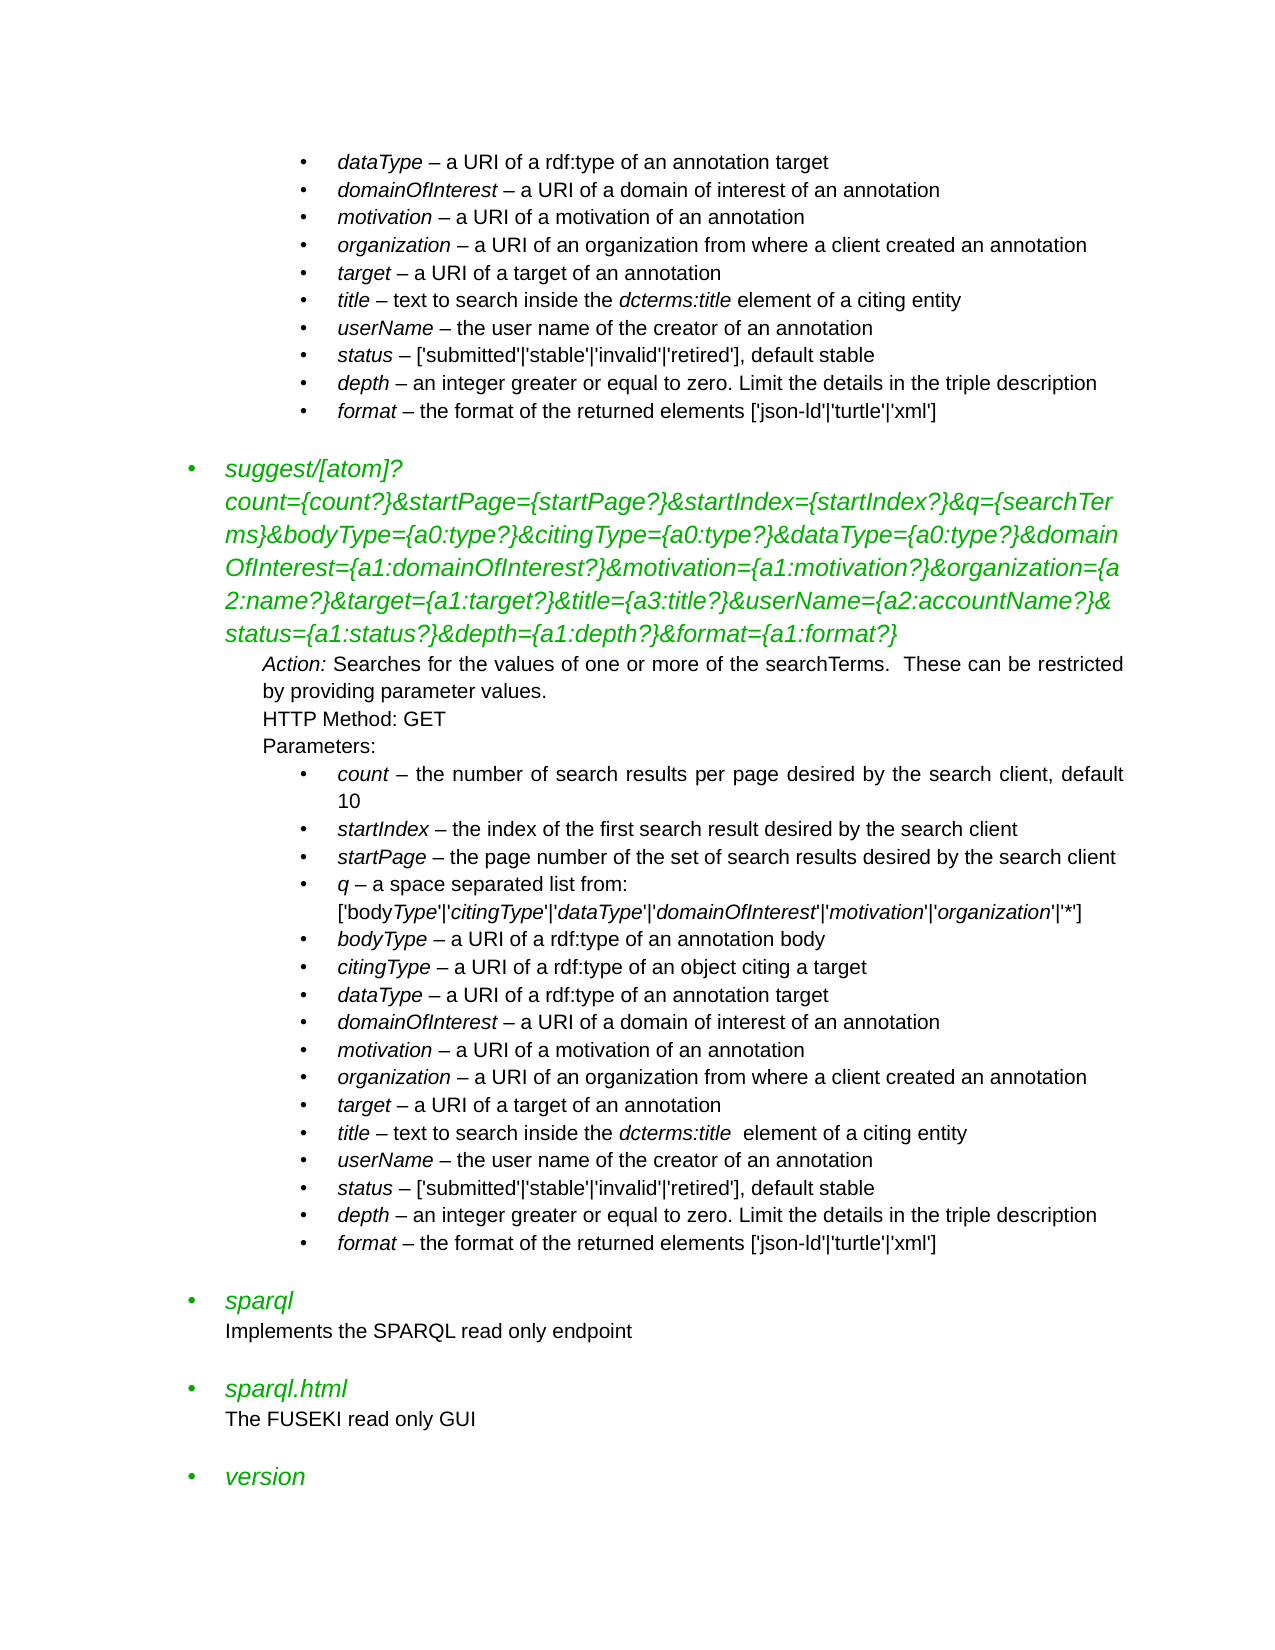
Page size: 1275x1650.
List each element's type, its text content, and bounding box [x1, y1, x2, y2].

list domainOfInterest – a URI of a domain of interest of an annotation [300, 178, 1125, 202]
list startPage – the page number of the set of search results desired by the search client [300, 844, 1125, 868]
list The FUSEKI read only GUI [187, 1407, 1125, 1431]
list depth – an integer greater or equal to zero. Limit the details in the triple description [300, 1203, 1125, 1227]
list title – text to search inside the dcterms:title element of a citing entity [300, 288, 1125, 312]
list bodyType – a URI of a rdf:type of an annotation body [300, 927, 1125, 951]
list title – text to search inside the dcterms:title element of a citing entity [300, 1120, 1125, 1144]
list target – a URI of a target of an annotation [300, 260, 1125, 284]
list count – the number of search results per page desired by the search client, default 10 [300, 762, 1125, 813]
list target – a URI of a target of an annotation [300, 1093, 1125, 1117]
list userName – the user name of the creator of an annotation [300, 316, 1125, 340]
list startIndex – the index of the first search result desired by the search client [300, 817, 1125, 841]
list domainOfInterest – a URI of a domain of interest of an annotation [300, 1010, 1125, 1034]
list Parameters: [225, 734, 1125, 758]
list dataType – a URI of a rdf:type of an annotation target [300, 982, 1125, 1006]
list Action: Searches for the values of one or more of the searchTerms. These can be restricted by providing parameter values. [225, 652, 1125, 703]
list sparql [187, 1286, 1125, 1315]
list organization – a URI of an organization from where a client created an annotation [300, 233, 1125, 257]
list status – ['submitted'|'stable'|'invalid'|'retired'], default stable [300, 1176, 1125, 1200]
list sparql.html [187, 1374, 1125, 1403]
list dataType – a URI of a rdf:type of an annotation target [300, 150, 1125, 174]
list citingType – a URI of a rdf:type of an object citing a target [300, 955, 1125, 979]
list status – ['submitted'|'stable'|'invalid'|'retired'], default stable [300, 343, 1125, 367]
list userName – the user name of the creator of an annotation [300, 1148, 1125, 1172]
list HTTP Method: GET [225, 707, 1125, 731]
list q – a space separated list from: ['bodyType'|'citingType'|'dataType'|'domainOfInterest'|'motivation'|'organization'|'*'] [300, 872, 1125, 924]
list format – the format of the returned elements ['json-ld'|'turtle'|'xml'] [300, 1231, 1125, 1255]
list Implements the SPARQL read only endpoint [187, 1319, 1125, 1343]
list motivation – a URI of a motivation of an annotation [300, 205, 1125, 229]
list format – the format of the returned elements ['json-ld'|'turtle'|'xml'] [300, 398, 1125, 422]
list suggest/[atom]?count={count?}&startPage={startPage?}&startIndex={startIndex?}&q={searchTerms}&bodyType={a0:type?}&citingType={a0:type?}&dataType={a0:type?}&domainOfInterest={a1:domainOfInterest?}&motivation={a1:motivation?}&organization={a2:name?}&target={a1:target?}&title={a3:title?}&userName={a2:accountName?}&status={a1:status?}&depth={a1:depth?}&format={a1:format?} [187, 453, 1125, 647]
list motivation – a URI of a motivation of an annotation [300, 1038, 1125, 1062]
list organization – a URI of an organization from where a client created an annotation [300, 1065, 1125, 1089]
list depth – an integer greater or equal to zero. Limit the details in the triple description [300, 371, 1125, 395]
list version [187, 1462, 1125, 1491]
